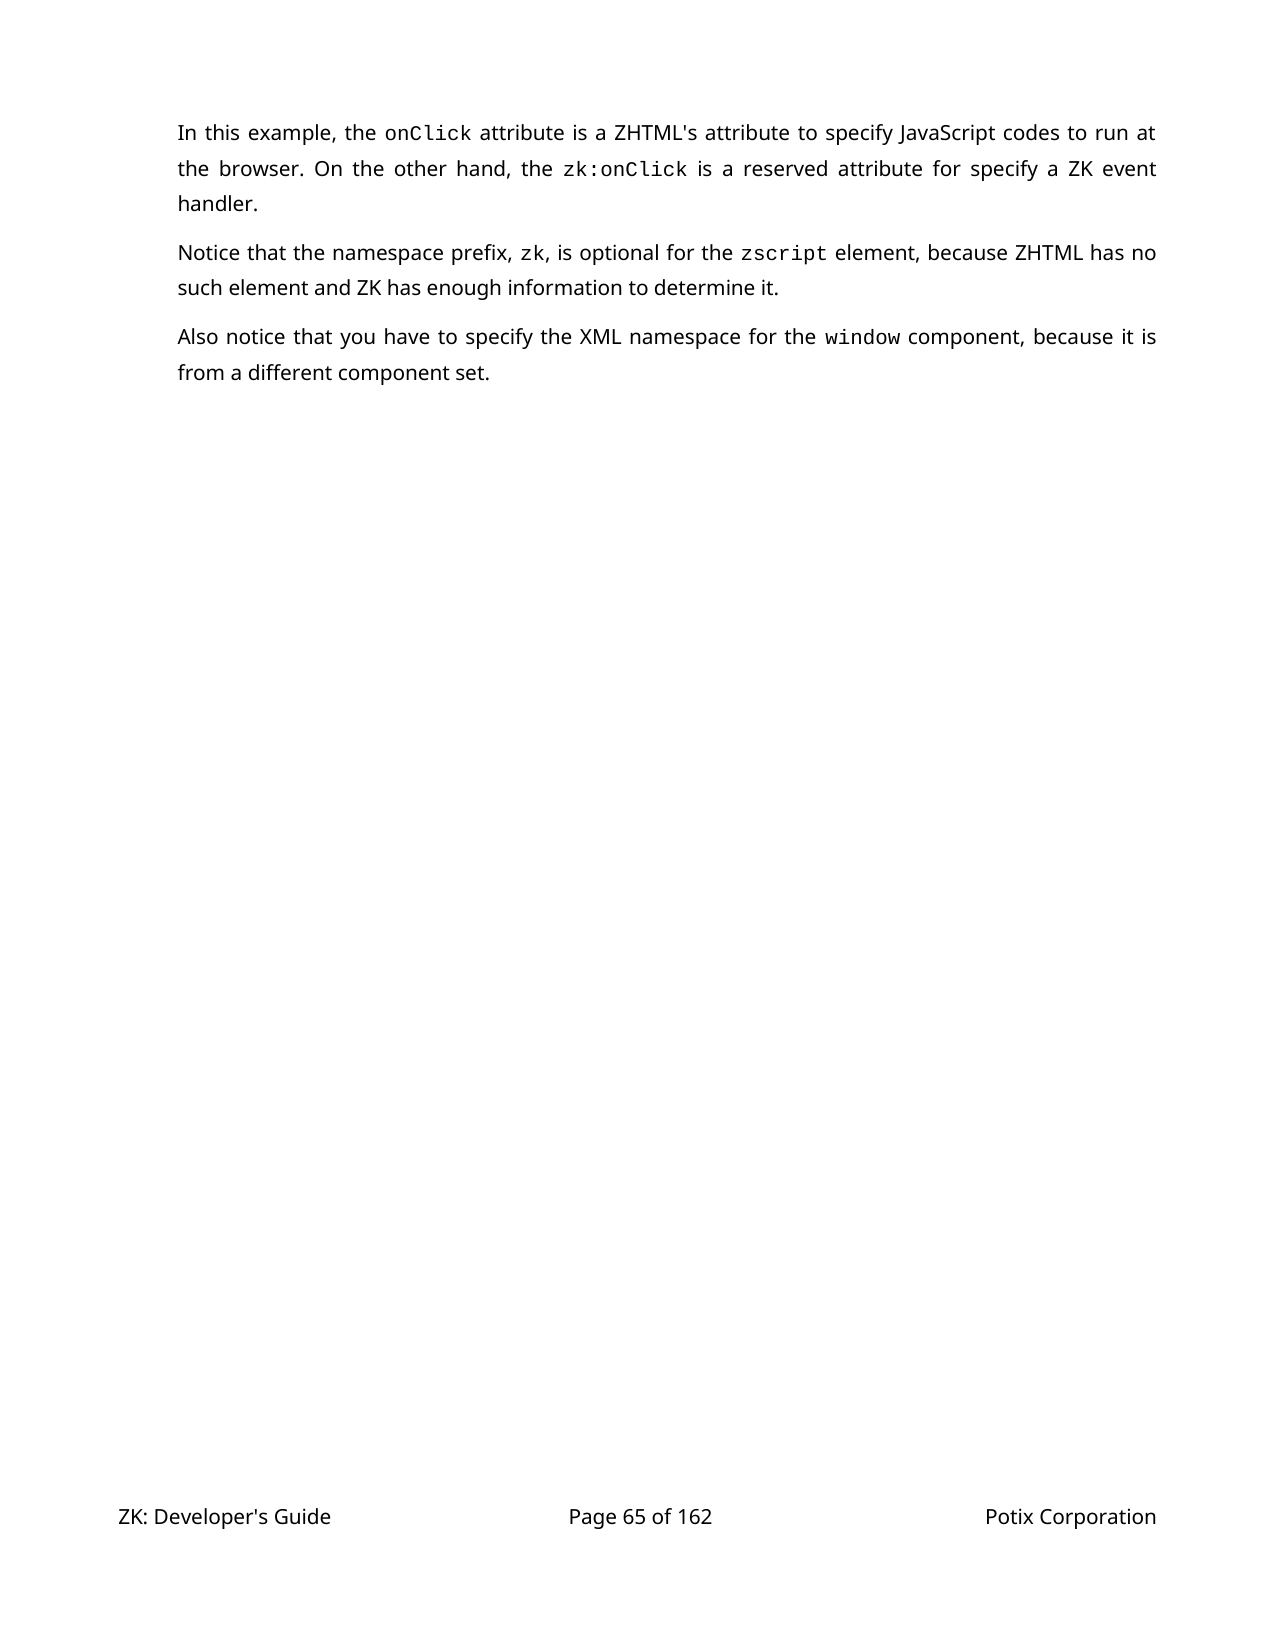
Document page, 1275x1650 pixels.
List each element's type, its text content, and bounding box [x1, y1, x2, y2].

text Notice that the namespace prefix, zk, is optional for the zscript element, because ZHTML has no such element and ZK has enough information to determine it. [177, 238, 1157, 302]
text In this example, the onClick attribute is a ZHTML's attribute to specify JavaScript codes to run at the browser. On the other hand, the zk:onClick is a reserved attribute for specify a ZK event handler. [177, 118, 1157, 217]
text Also notice that you have to specify the XML namespace for the window component, because it is from a different component set. [177, 322, 1157, 386]
